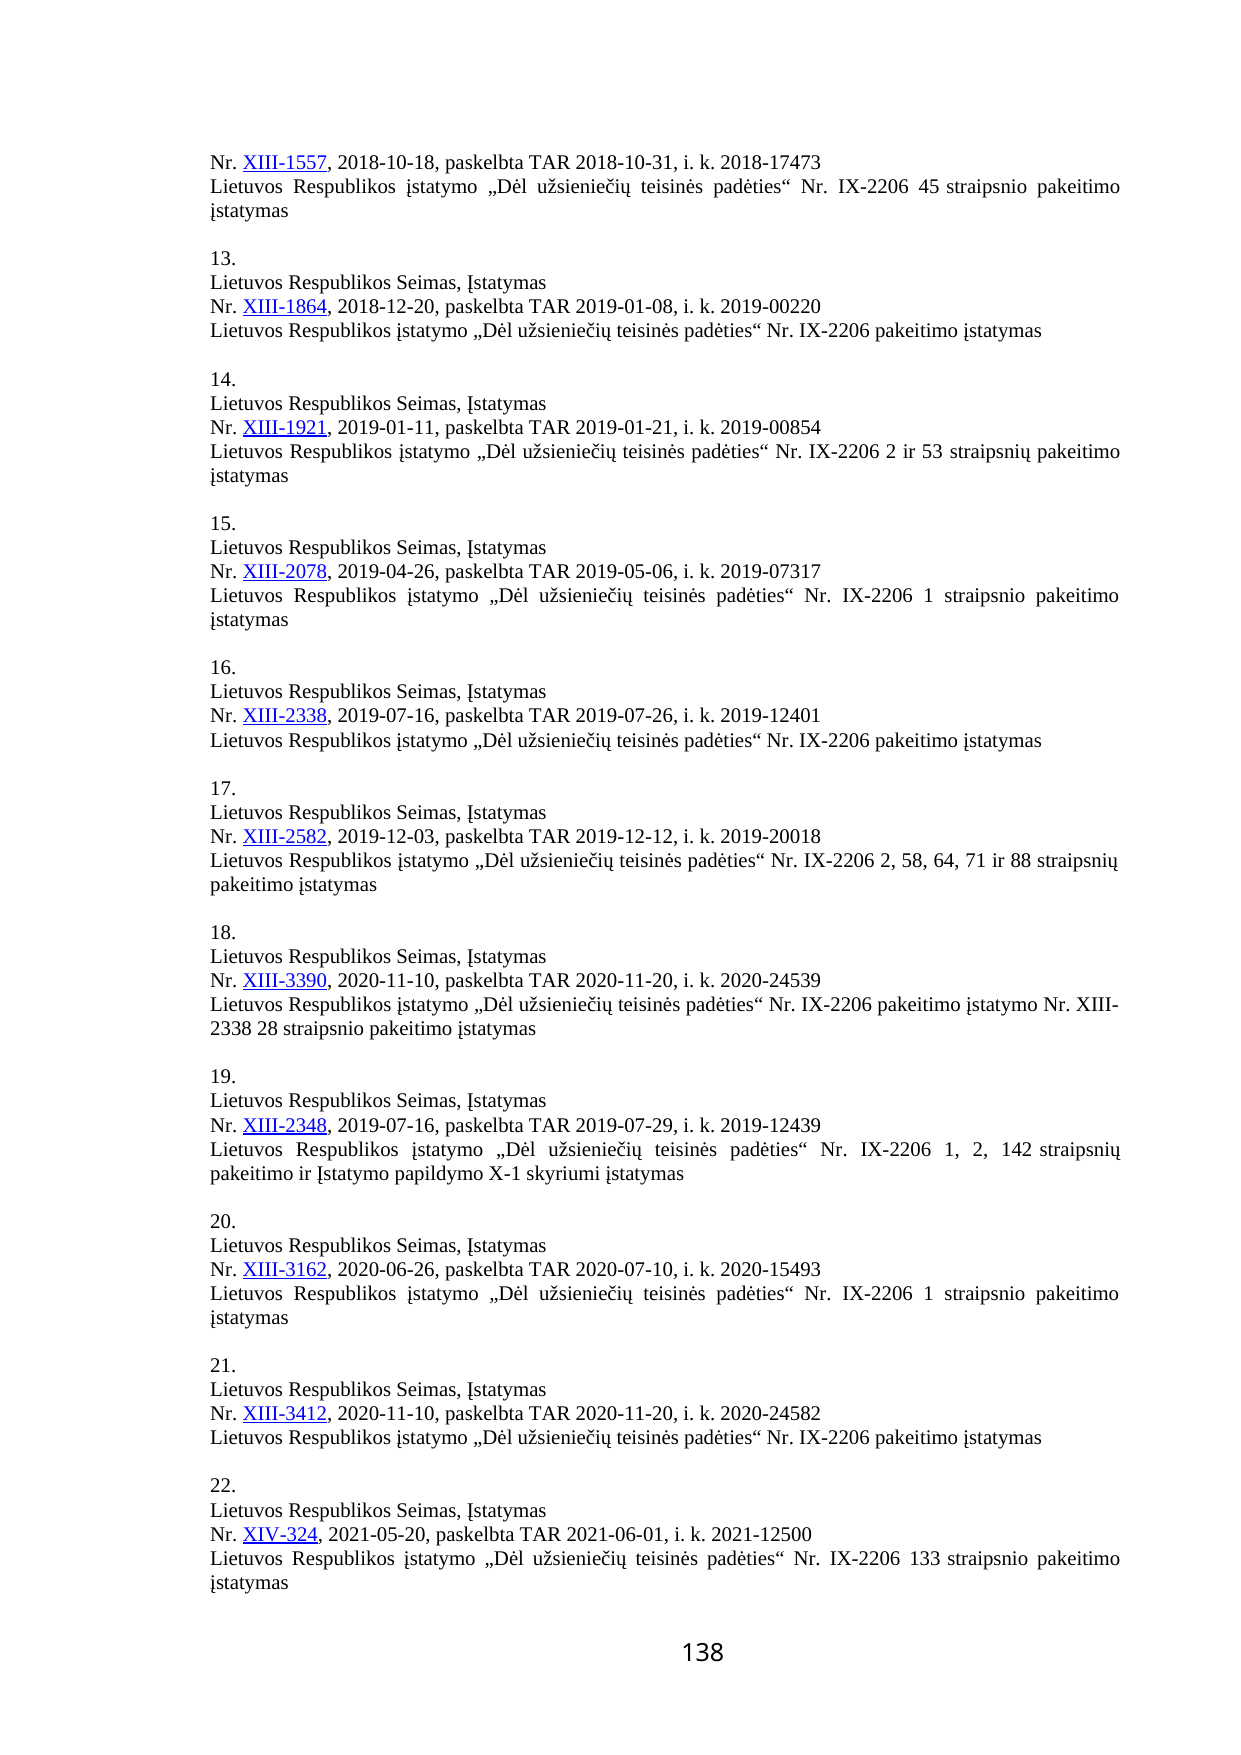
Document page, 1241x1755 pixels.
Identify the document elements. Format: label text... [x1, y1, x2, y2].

text Nr. XIII-1921, 2019-01-11, paskelbta TAR 2019-01-21, i. k. 2019-00854 [210, 415, 1120, 439]
text 16. [210, 655, 1120, 679]
text Lietuvos Respublikos įstatymo „Dėl užsieniečių teisinės padėties“ Nr. IX-2206 pakeitimo įstatymas [210, 727, 1120, 752]
text Nr. XIII-3390, 2020-11-10, paskelbta TAR 2020-11-20, i. k. 2020-24539 [210, 968, 1120, 992]
text Lietuvos Respublikos įstatymo „Dėl užsieniečių teisinės padėties“ Nr. IX-2206 1, 2, 142 straipsnių pakeitimo ir Įstatymo papildymo X-1 skyriumi įstatymas [210, 1137, 1120, 1185]
text 14. [210, 367, 1120, 391]
text Lietuvos Respublikos įstatymo „Dėl užsieniečių teisinės padėties“ Nr. IX-2206 pakeitimo įstatymas [210, 1425, 1120, 1449]
text Lietuvos Respublikos įstatymo „Dėl užsieniečių teisinės padėties“ Nr. IX-2206 133 straipsnio pakeitimo įstatymas [210, 1546, 1120, 1594]
text 13. [210, 246, 1120, 270]
text Lietuvos Respublikos įstatymo „Dėl užsieniečių teisinės padėties“ Nr. IX-2206 pakeitimo įstatymas [210, 318, 1120, 342]
text Nr. XIII-1557, 2018-10-18, paskelbta TAR 2018-10-31, i. k. 2018-17473 [210, 150, 1120, 174]
text Nr. XIII-2078, 2019-04-26, paskelbta TAR 2019-05-06, i. k. 2019-07317 [210, 559, 1120, 583]
text Nr. XIII-3412, 2020-11-10, paskelbta TAR 2020-11-20, i. k. 2020-24582 [210, 1401, 1120, 1425]
text Lietuvos Respublikos įstatymo „Dėl užsieniečių teisinės padėties“ Nr. IX-2206 1 straipsnio pakeitimo įstatymas [210, 1281, 1120, 1329]
text Lietuvos Respublikos Seimas, Įstatymas [210, 270, 1120, 294]
text Nr. XIII-3162, 2020-06-26, paskelbta TAR 2020-07-10, i. k. 2020-15493 [210, 1257, 1120, 1281]
text Lietuvos Respublikos įstatymo „Dėl užsieniečių teisinės padėties“ Nr. IX-2206 1 straipsnio pakeitimo įstatymas [210, 583, 1120, 631]
text 21. [210, 1353, 1120, 1377]
text 17. [210, 776, 1120, 800]
text 19. [210, 1064, 1120, 1088]
text Lietuvos Respublikos įstatymo „Dėl užsieniečių teisinės padėties“ Nr. IX-2206 2 ir 53 straipsnių pakeitimo įstatymas [210, 439, 1120, 487]
text Lietuvos Respublikos įstatymo „Dėl užsieniečių teisinės padėties“ Nr. IX-2206 pakeitimo įstatymo Nr. XIII-2338 28 straipsnio pakeitimo įstatymas [210, 992, 1120, 1040]
text Lietuvos Respublikos Seimas, Įstatymas [210, 1233, 1120, 1257]
text 18. [210, 920, 1120, 944]
text Lietuvos Respublikos Seimas, Įstatymas [210, 800, 1120, 824]
text 20. [210, 1209, 1120, 1233]
text Nr. XIII-1864, 2018-12-20, paskelbta TAR 2019-01-08, i. k. 2019-00220 [210, 294, 1120, 318]
text 15. [210, 511, 1120, 535]
text Lietuvos Respublikos įstatymo „Dėl užsieniečių teisinės padėties“ Nr. IX-2206 45 straipsnio pakeitimo įstatymas [210, 174, 1120, 222]
text Nr. XIII-2348, 2019-07-16, paskelbta TAR 2019-07-29, i. k. 2019-12439 [210, 1112, 1120, 1137]
text Lietuvos Respublikos Seimas, Įstatymas [210, 679, 1120, 703]
text Nr. XIV-324, 2021-05-20, paskelbta TAR 2021-06-01, i. k. 2021-12500 [210, 1522, 1120, 1546]
text Lietuvos Respublikos įstatymo „Dėl užsieniečių teisinės padėties“ Nr. IX-2206 2, 58, 64, 71 ir 88 straipsnių pakeitimo įstatymas [210, 848, 1120, 896]
text Lietuvos Respublikos Seimas, Įstatymas [210, 1497, 1120, 1522]
text Nr. XIII-2582, 2019-12-03, paskelbta TAR 2019-12-12, i. k. 2019-20018 [210, 824, 1120, 848]
text Lietuvos Respublikos Seimas, Įstatymas [210, 944, 1120, 968]
text Lietuvos Respublikos Seimas, Įstatymas [210, 1088, 1120, 1112]
text Nr. XIII-2338, 2019-07-16, paskelbta TAR 2019-07-26, i. k. 2019-12401 [210, 703, 1120, 727]
text Lietuvos Respublikos Seimas, Įstatymas [210, 391, 1120, 415]
text Lietuvos Respublikos Seimas, Įstatymas [210, 535, 1120, 559]
text 22. [210, 1473, 1120, 1497]
text Lietuvos Respublikos Seimas, Įstatymas [210, 1377, 1120, 1401]
